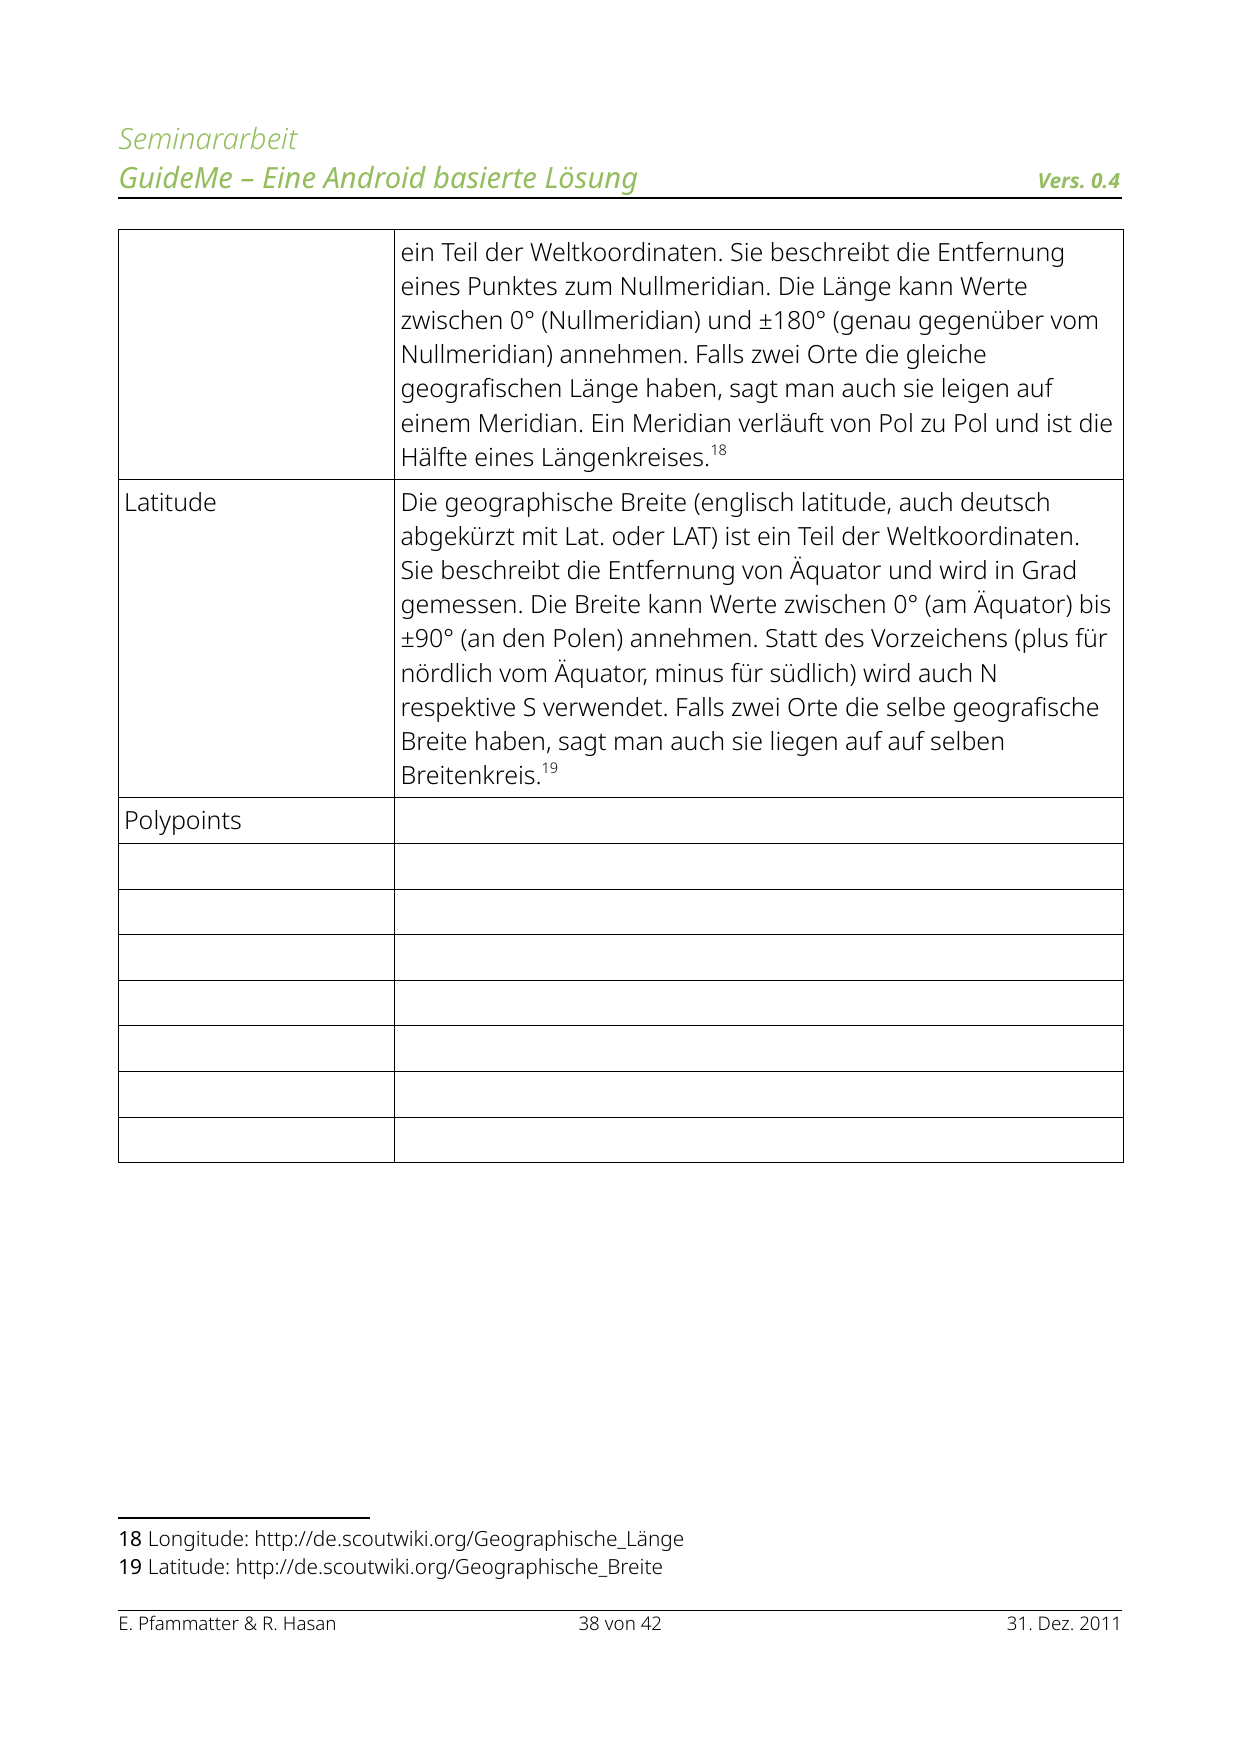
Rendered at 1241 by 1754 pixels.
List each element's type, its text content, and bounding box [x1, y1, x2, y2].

table_cell [119, 935, 394, 980]
table_cell [119, 1118, 394, 1162]
table_cell [395, 935, 1123, 980]
table_cell [119, 1026, 394, 1071]
table_cell [119, 230, 394, 479]
table_cell Die geographische Breite (englisch latitude, auch deutsch abgekürzt mit Lat. oder LAT) ist ein Teil der Weltkoordinaten. Sie beschreibt die Entfernung von Äquator und wird in Grad gemessen. Die Breite kann Werte zwischen 0° (am Äquator) bis ±90° (an den Polen) annehmen. Statt des Vorzeichens (plus für nördlich vom Äquator, minus für südlich) wird auch N respektive S verwendet. Falls zwei Orte die selbe geografische Breite haben, sagt man auch sie liegen auf auf selben Breitenkreis. [395, 480, 1123, 797]
table_cell [395, 1026, 1123, 1071]
table_cell ein Teil der Weltkoordinaten. Sie beschreibt die Entfernung eines Punktes zum Nullmeridian. Die Länge kann Werte zwischen 0° (Nullmeridian) und ±180° (genau gegenüber vom Nullmeridian) annehmen. Falls zwei Orte die gleiche geografischen Länge haben, sagt man auch sie leigen auf einem Meridian. Ein Meridian verläuft von Pol zu Pol und ist die Hälfte eines Längenkreises. [395, 230, 1123, 479]
table_cell [395, 1118, 1123, 1162]
table_cell Polypoints [119, 798, 394, 843]
table_cell [395, 798, 1123, 843]
table_cell [395, 1072, 1123, 1117]
table_cell [119, 981, 394, 1025]
table_cell [395, 844, 1123, 888]
table_cell [395, 981, 1123, 1025]
table_cell [119, 844, 394, 888]
table_cell [119, 1072, 394, 1117]
table_cell [119, 890, 394, 934]
table_cell [395, 890, 1123, 934]
table_cell Latitude [119, 480, 394, 797]
